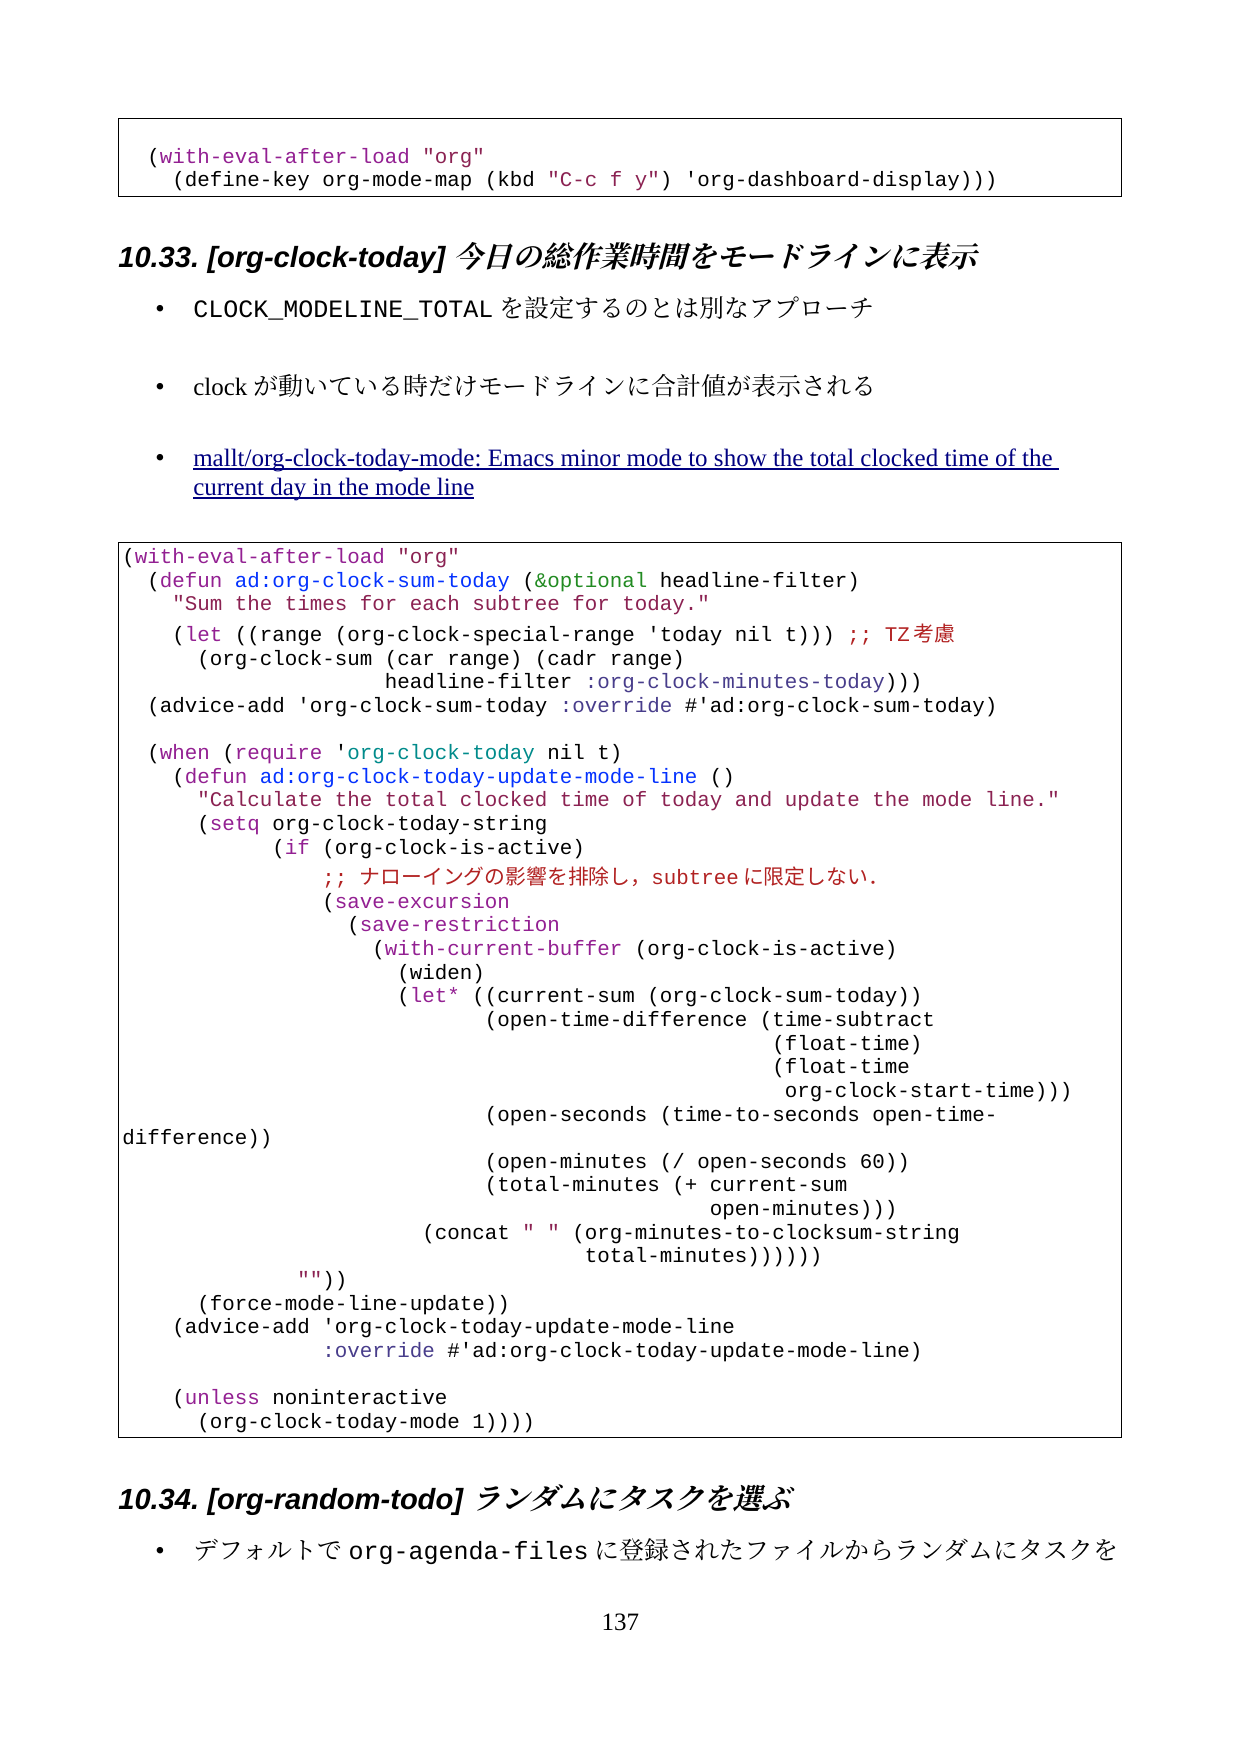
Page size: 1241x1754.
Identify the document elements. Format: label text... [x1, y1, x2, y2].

list CLOCK_MODELINE_TOTAL を設定するのとは別なアプローチ [156, 289, 1122, 354]
text total-minutes)))))) [119, 1241, 1121, 1265]
text :override #'ad:org-clock-today-update-mode-line) [119, 1336, 1121, 1360]
subtitle [org-random-todo] ランダムにタスクを選ぶ [118, 1476, 1122, 1518]
list mallt/org-clock-today-mode: Emacs minor mode to show the total clocked time of the current day in the mode line [156, 443, 1122, 530]
text (save-restriction [119, 910, 1121, 934]
text (with-eval-after-load "org" [119, 142, 1121, 165]
list デフォルトで org-agenda-files に登録されたファイルからランダムにタスクを選ぶ [156, 1530, 1122, 1567]
text (advice-add 'org-clock-today-update-mode-line [119, 1312, 1121, 1336]
text (save-excursion [119, 887, 1121, 910]
text (define-key org-mode-map (kbd "C-c f y") 'org-dashboard-display))) [119, 165, 1121, 196]
text (unless noninteractive [119, 1383, 1121, 1407]
text (open-seconds (time-to-seconds open-time-difference)) [119, 1099, 1121, 1147]
text ;; ナローイングの影響を排除し，subtreeに限定しない． [119, 856, 1121, 887]
text headline-filter :org-clock-minutes-today))) [119, 667, 1121, 691]
text open-minutes))) [119, 1194, 1121, 1218]
text (float-time) [119, 1029, 1121, 1052]
text (org-clock-sum (car range) (cadr range) [119, 643, 1121, 667]
text (concat " " (org-minutes-to-clocksum-string [119, 1218, 1121, 1241]
text (with-current-buffer (org-clock-is-active) [119, 934, 1121, 958]
text "")) [119, 1265, 1121, 1289]
text (force-mode-line-update)) [119, 1289, 1121, 1312]
text (when (require 'org-clock-today nil t) [119, 738, 1121, 762]
text (advice-add 'org-clock-sum-today :override #'ad:org-clock-sum-today) [119, 691, 1121, 714]
text (org-clock-today-mode 1)))) [119, 1407, 1121, 1437]
text (total-minutes (+ current-sum [119, 1171, 1121, 1194]
text (let* ((current-sum (org-clock-sum-today)) [119, 981, 1121, 1005]
text (widen) [119, 958, 1121, 981]
text (if (org-clock-is-active) [119, 833, 1121, 856]
subtitle [org-clock-today] 今日の総作業時間をモードラインに表示 [118, 234, 1122, 276]
text (setq org-clock-today-string [119, 809, 1121, 833]
text org-clock-start-time))) [119, 1076, 1121, 1099]
text "Sum the times for each subtree for today." [119, 589, 1121, 613]
text (open-minutes (/ open-seconds 60)) [119, 1147, 1121, 1171]
text "Calculate the total clocked time of today and update the mode line." [119, 785, 1121, 809]
text (with-eval-after-load "org" [119, 543, 1121, 566]
text (defun ad:org-clock-today-update-mode-line () [119, 762, 1121, 785]
text (float-time [119, 1052, 1121, 1076]
text (open-time-difference (time-subtract [119, 1005, 1121, 1029]
text (let ((range (org-clock-special-range 'today nil t))) ;; TZ考慮 [119, 613, 1121, 643]
text (defun ad:org-clock-sum-today (&optional headline-filter) [119, 566, 1121, 589]
list clock が動いている時だけモードラインに合計値が表示される [156, 366, 1122, 431]
